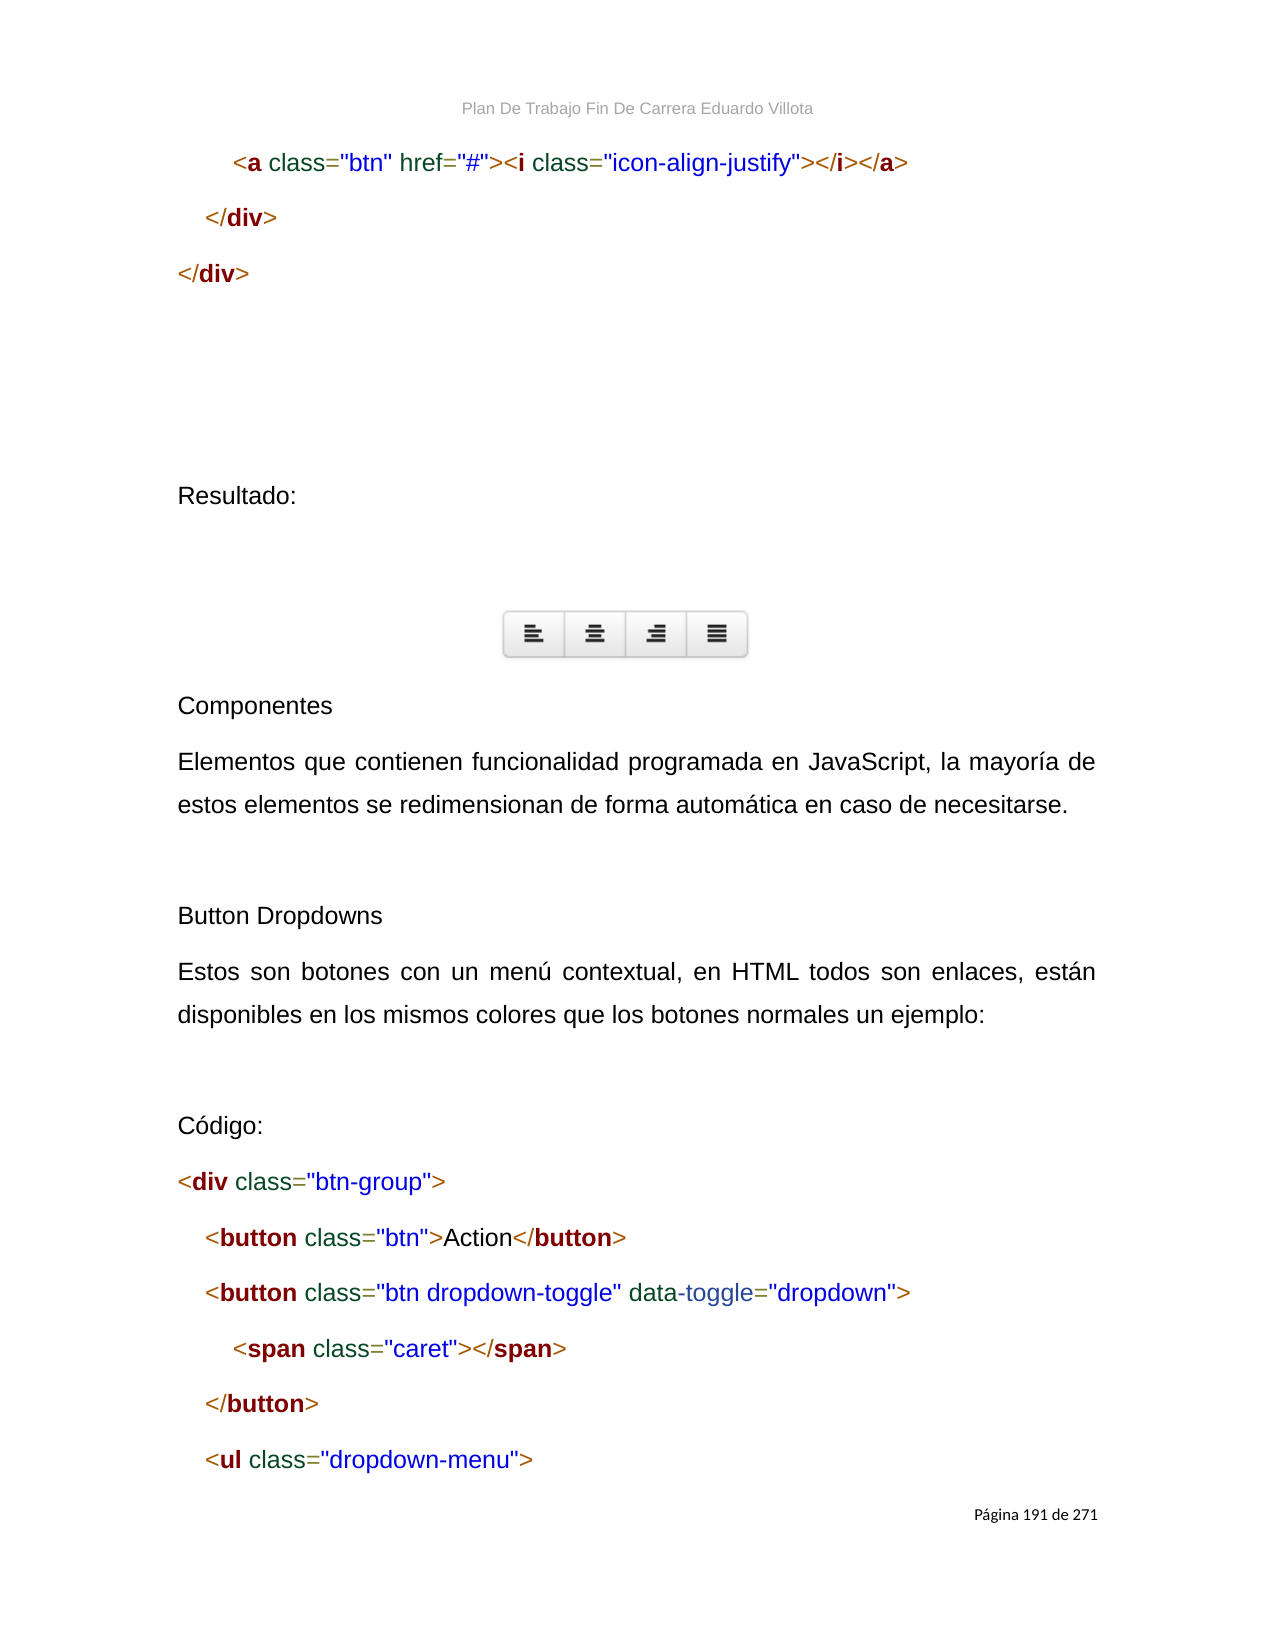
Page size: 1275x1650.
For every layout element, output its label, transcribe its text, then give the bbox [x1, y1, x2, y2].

text Button Dropdowns [177, 901, 1098, 930]
text Estos son botones con un menú contextual, en HTML todos son enlaces, están disponibles en los mismos colores que los botones normales un ejemplo: [177, 957, 1098, 1029]
text <ul class="dropdown-menu"> [177, 1445, 1098, 1474]
text </div> [177, 203, 1098, 232]
text Resultado: [177, 481, 1098, 510]
text Componentes [177, 677, 1098, 720]
picture [481, 592, 794, 677]
text Elementos que contienen funcionalidad programada en JavaScript, la mayoría de estos elementos se redimensionan de forma automática en caso de necesitarse. [177, 747, 1098, 819]
text </button> [177, 1389, 1098, 1418]
text </div> [177, 259, 1098, 288]
text <div class="btn-group"> [177, 1167, 1098, 1196]
text <button class="btn dropdown-toggle" data-toggle="dropdown"> [177, 1278, 1098, 1307]
text <button class="btn">Action</button> [177, 1223, 1098, 1251]
text Código: [177, 1111, 1098, 1140]
text <span class="caret"></span> [177, 1334, 1098, 1363]
text <a class="btn" href="#"><i class="icon-align-justify"></i></a> [177, 148, 1098, 176]
